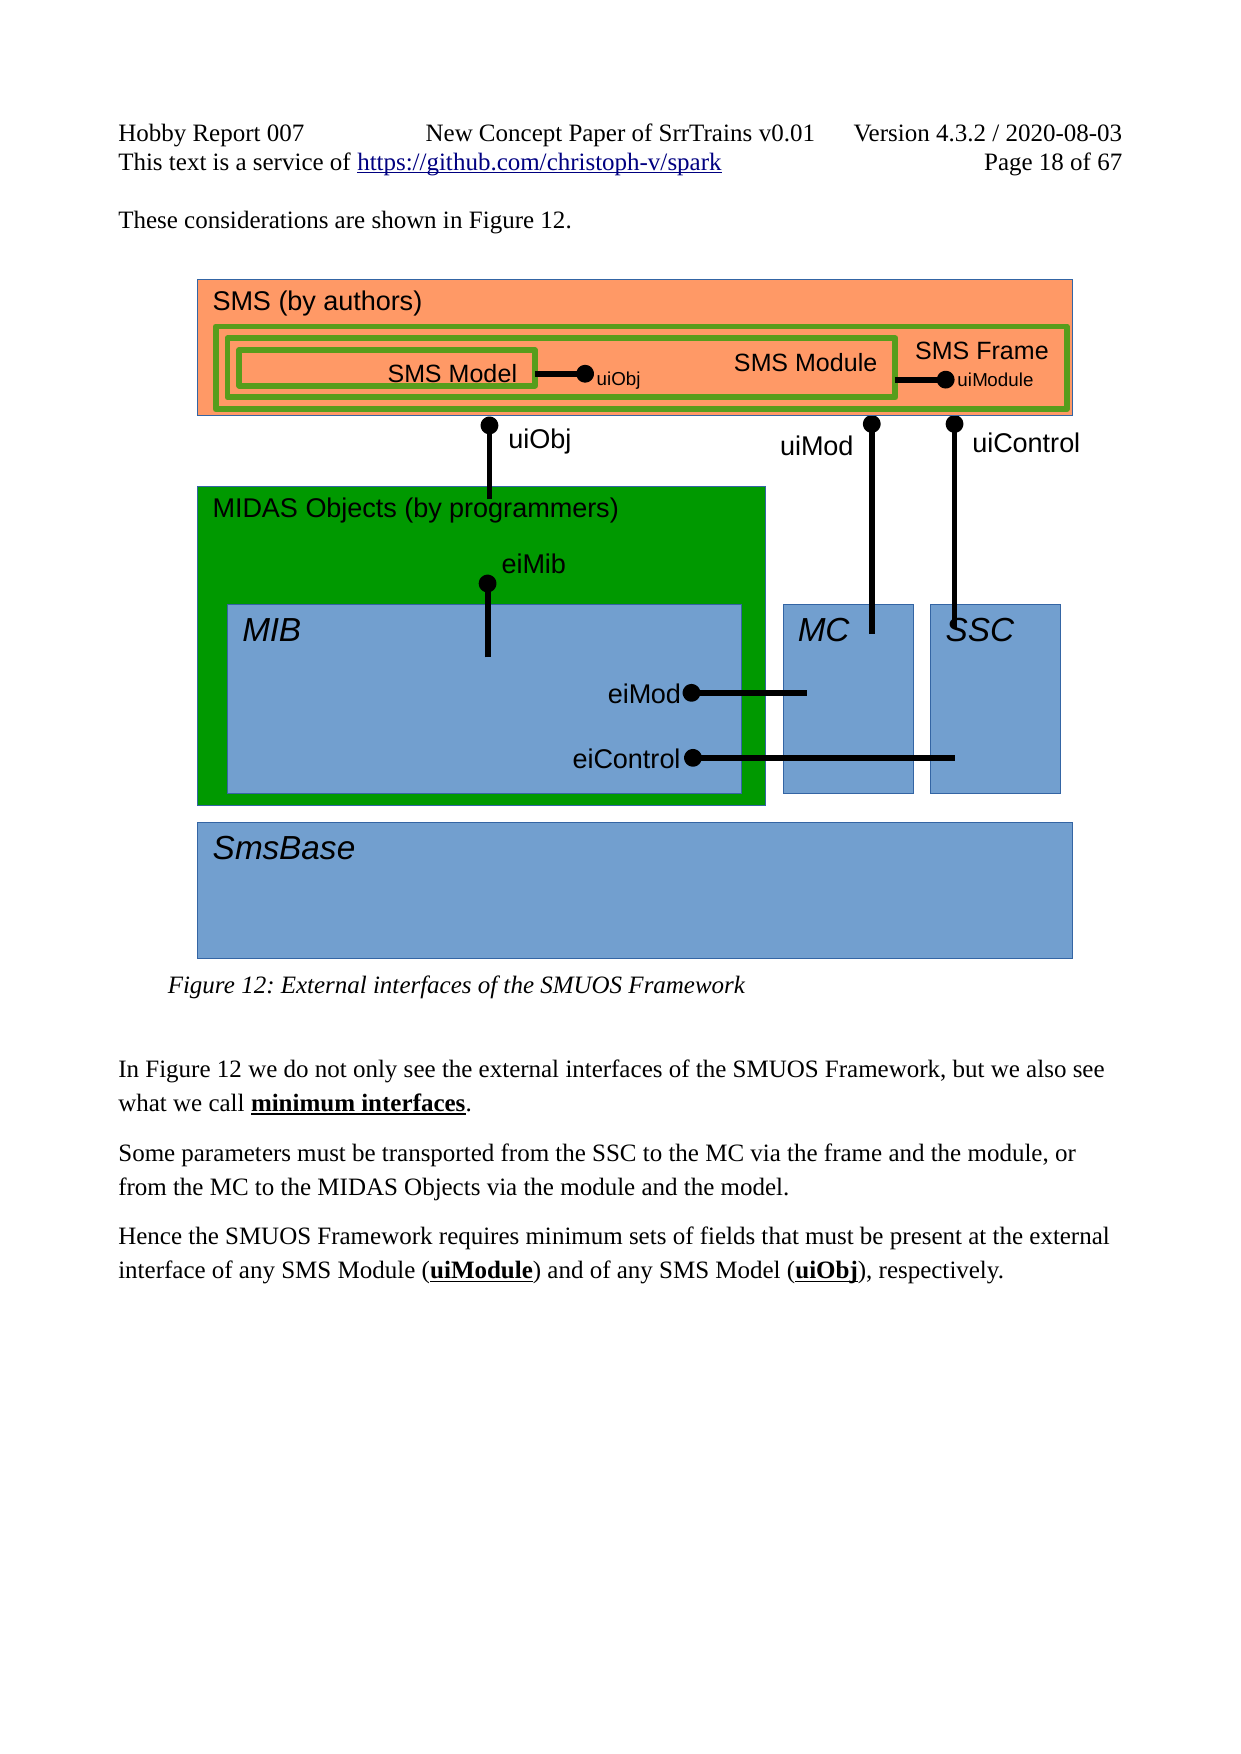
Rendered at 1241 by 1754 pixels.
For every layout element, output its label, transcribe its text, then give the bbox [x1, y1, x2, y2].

text In Figure 12 we do not only see the external interfaces of the SMUOS Framework, but we also see what we call minimum interfaces. [118, 1054, 1122, 1117]
text Some parameters must be transported from the SSC to the MC via the frame and the module, or from the MC to the MIDAS Objects via the module and the model. [118, 1138, 1122, 1201]
text Figure 12: External interfaces of the SMUOS Framework [168, 266, 1093, 999]
text Hence the SMUOS Framework requires minimum sets of fields that must be present at the external interface of any SMS Module (uiModule) and of any SMS Model (uiObj), respectively. [118, 1221, 1122, 1284]
text These considerations are shown in Figure 12. [118, 205, 1122, 234]
